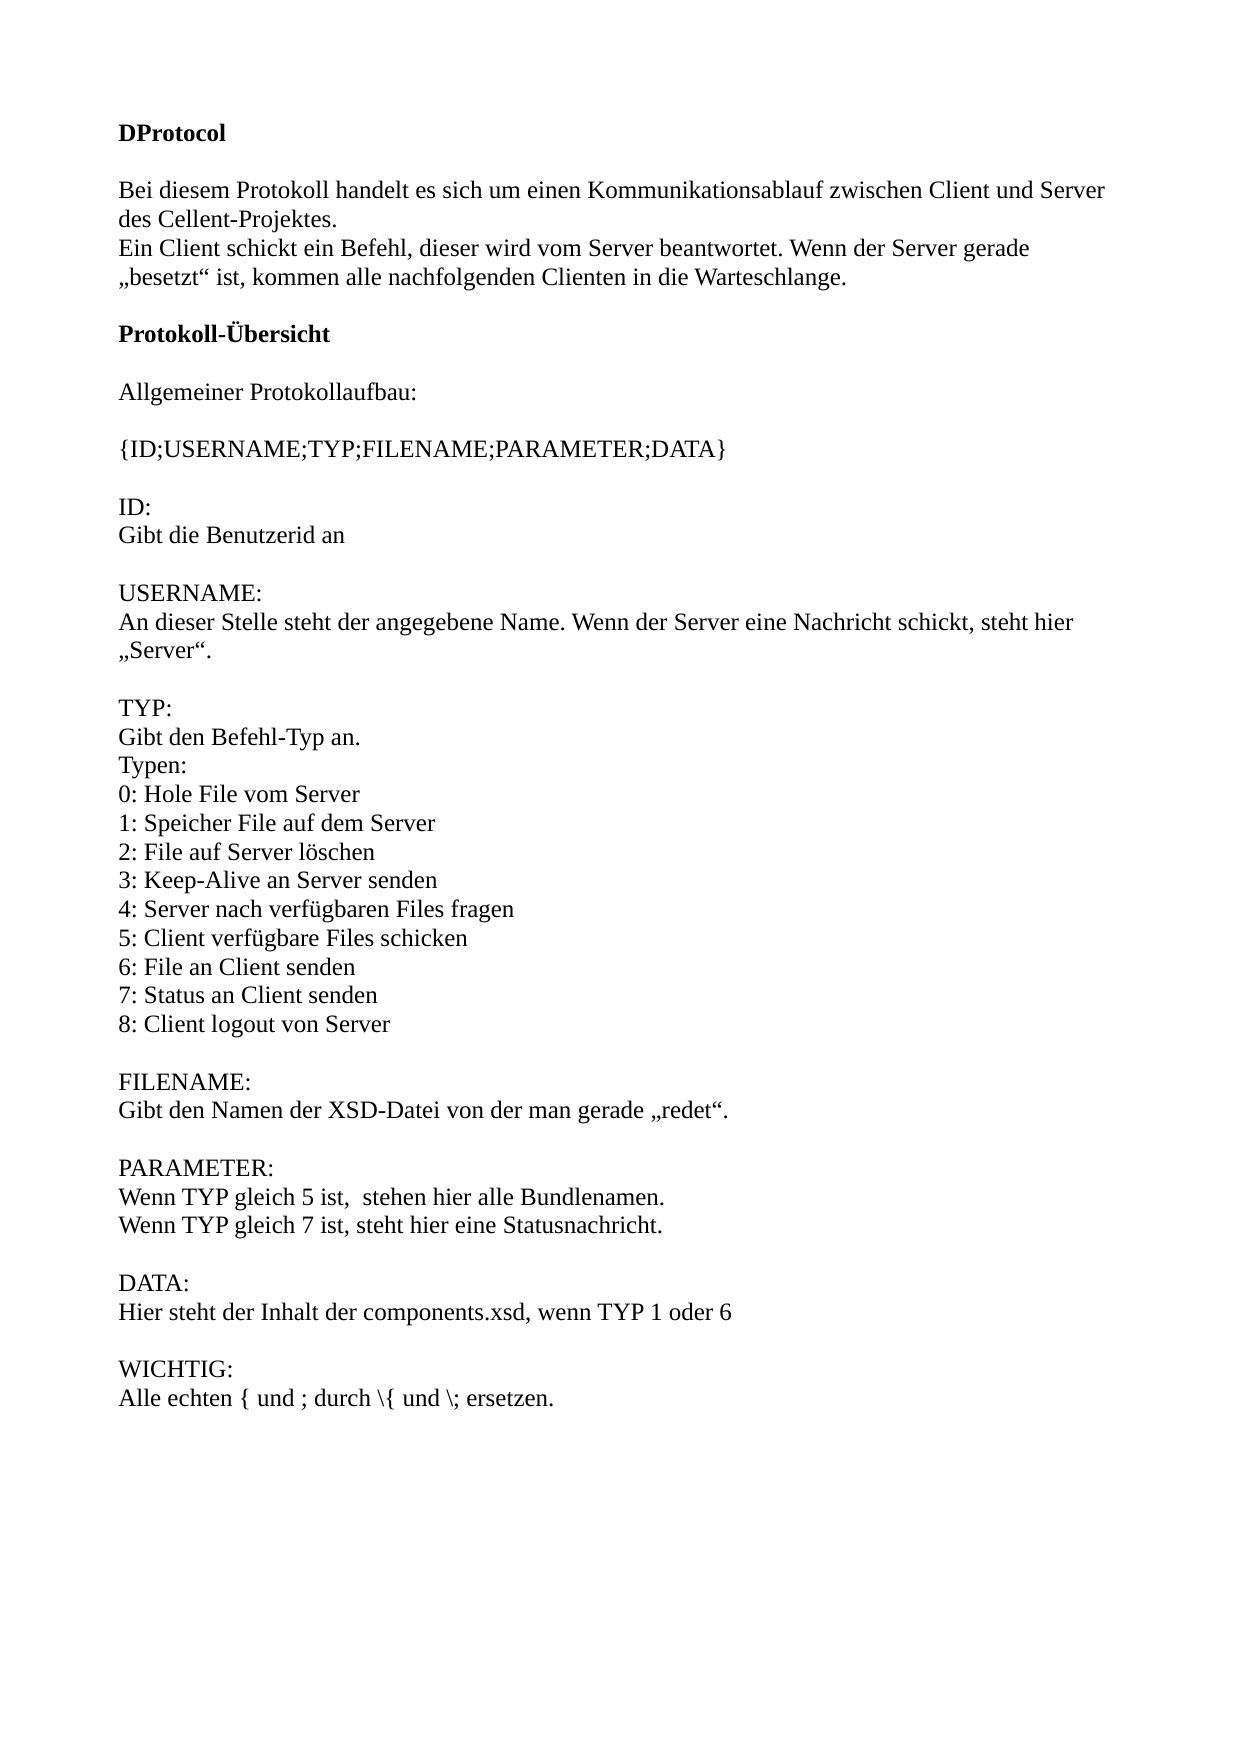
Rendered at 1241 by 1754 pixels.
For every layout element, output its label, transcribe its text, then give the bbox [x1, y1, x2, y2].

text TYP: [118, 693, 1122, 722]
text PARAMETER: [118, 1153, 1122, 1182]
text Wenn TYP gleich 5 ist, stehen hier alle Bundlenamen. [118, 1182, 1122, 1211]
text Bei diesem Protokoll handelt es sich um einen Kommunikationsablauf zwischen Client und Server des Cellent-Projektes. [118, 176, 1122, 233]
text Wenn TYP gleich 7 ist, steht hier eine Statusnachricht. [118, 1211, 1122, 1239]
text 4: Server nach verfügbaren Files fragen 5: Client verfügbare Files schicken 6: File an Client senden [118, 894, 1122, 981]
text Ein Client schickt ein Befehl, dieser wird vom Server beantwortet. Wenn der Server gerade „besetzt“ ist, kommen alle nachfolgenden Clienten in die Warteschlange. [118, 233, 1122, 291]
text FILENAME: Gibt den Namen der XSD-Datei von der man gerade „redet“. [118, 1067, 1122, 1124]
text {ID;USERNAME;TYP;FILENAME;PARAMETER;DATA} [118, 434, 1122, 463]
text 8: Client logout von Server [118, 1009, 1122, 1038]
text Protokoll-Übersicht [118, 319, 1122, 348]
text USERNAME: An dieser Stelle steht der angegebene Name. Wenn der Server eine Nachricht schickt, steht hier „Server“. [118, 578, 1122, 664]
text DATA: [118, 1268, 1122, 1297]
text 7: Status an Client senden [118, 981, 1122, 1009]
text Allgemeiner Protokollaufbau: [118, 377, 1122, 406]
text DProtocol [118, 118, 1122, 147]
text 0: Hole File vom Server 1: Speicher File auf dem Server 2: File auf Server löschen 3: Keep-Alive an Server senden [118, 779, 1122, 894]
text Alle echten { und ; durch \{ und \; ersetzen. [118, 1383, 1122, 1412]
text Hier steht der Inhalt der components.xsd, wenn TYP 1 oder 6 [118, 1297, 1122, 1326]
text Gibt den Befehl-Typ an. [118, 722, 1122, 751]
text WICHTIG: [118, 1354, 1122, 1383]
text Typen: [118, 751, 1122, 779]
text Gibt die Benutzerid an [118, 521, 1122, 549]
text ID: [118, 492, 1122, 521]
